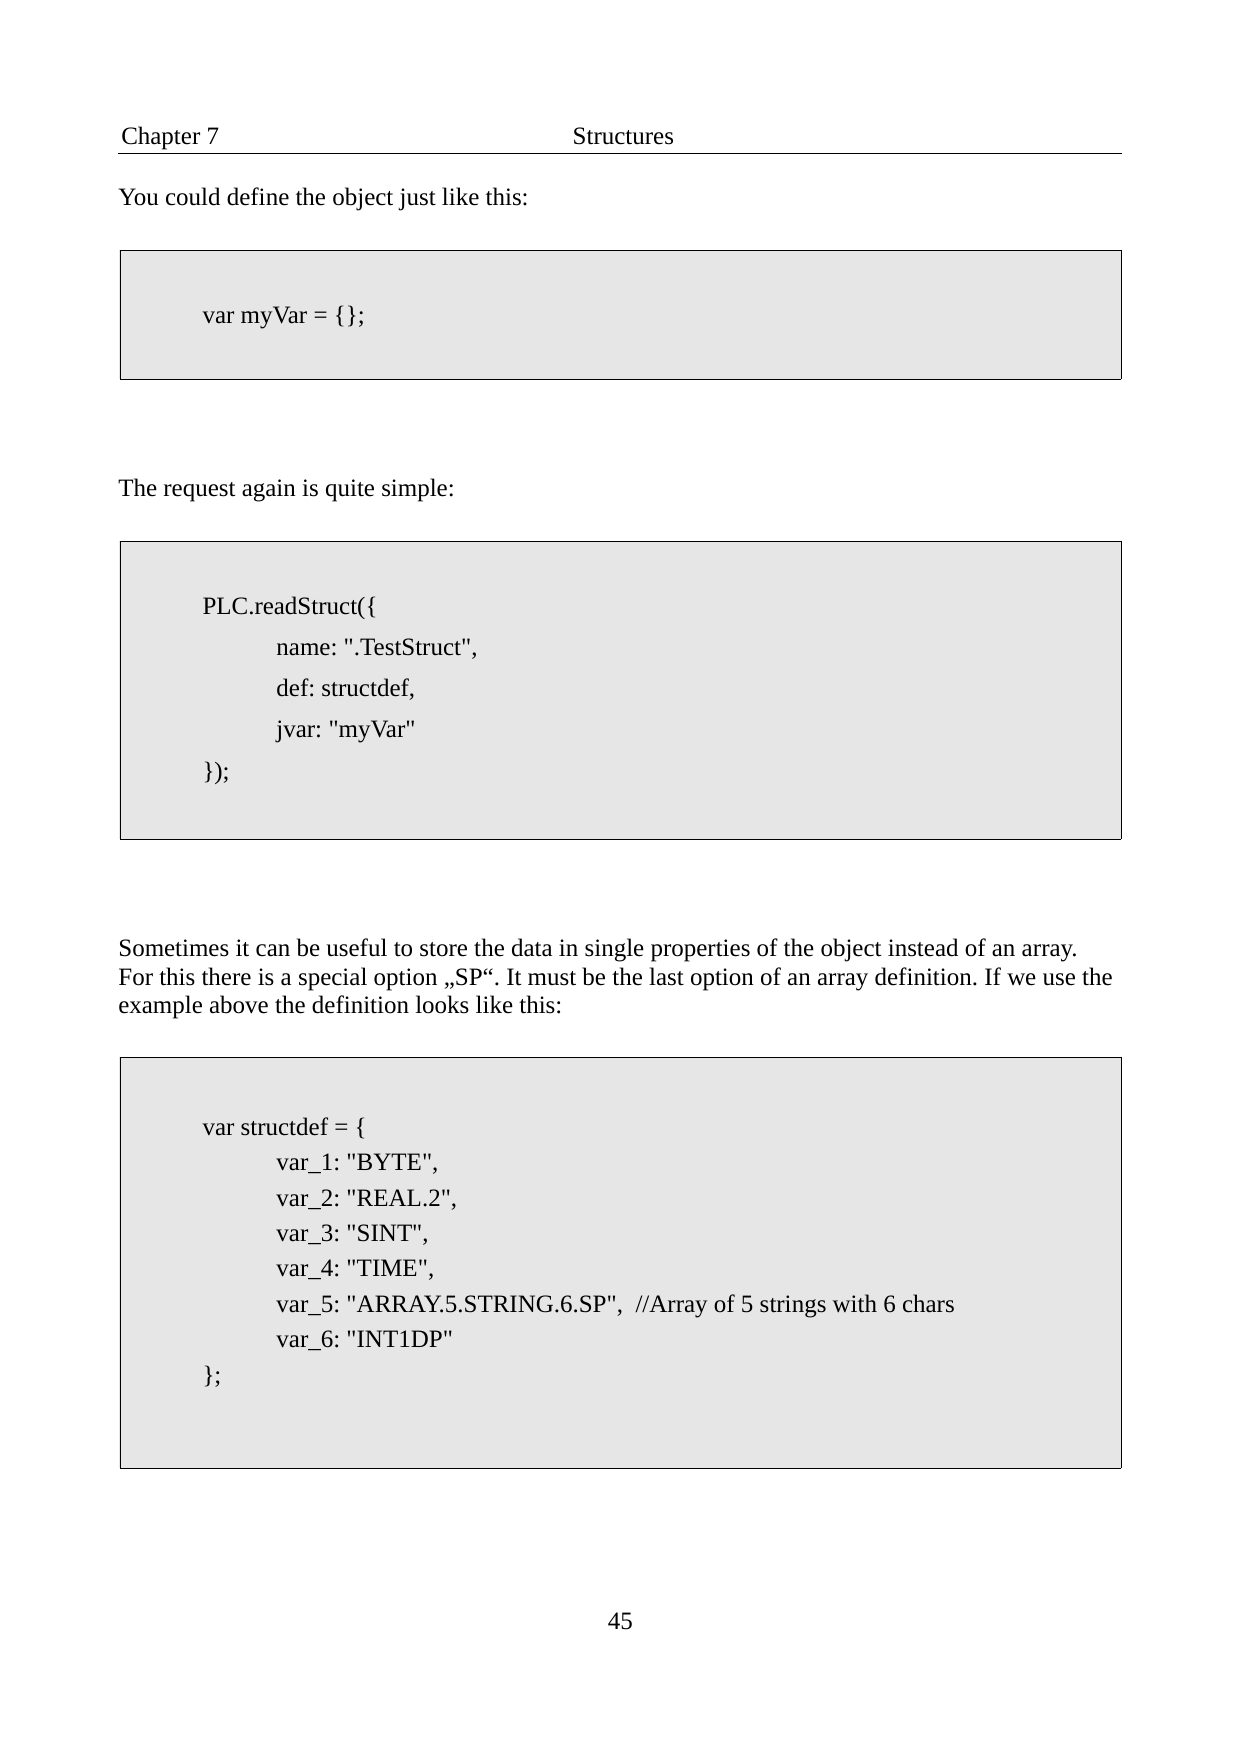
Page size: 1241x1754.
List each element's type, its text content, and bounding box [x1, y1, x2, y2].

text PLC.readStruct({ [128, 591, 1112, 619]
text jvar: "myVar" [128, 714, 1112, 743]
text def: structdef, [128, 673, 1112, 702]
text }); [128, 756, 1112, 784]
text var myVar = {}; [128, 300, 1112, 329]
text Sometimes it can be useful to store the data in single properties of the object instead of an array. For this there is a special option „SP“. It must be the last option of an array definition. If we use the example above the definition looks like this: [118, 933, 1122, 1019]
text var structdef = { var_1: "BYTE", var_2: "REAL.2", var_3: "SINT", var_4: "TIME", var_5: "ARRAY.5.STRING.6.SP", //Array of 5 strings with 6 chars var_6: "INT1DP" }; [128, 1107, 1112, 1390]
text You could define the object just like this: [118, 182, 1122, 211]
text The request again is quite simple: [118, 473, 1122, 502]
text name: ".TestStruct", [128, 632, 1112, 661]
